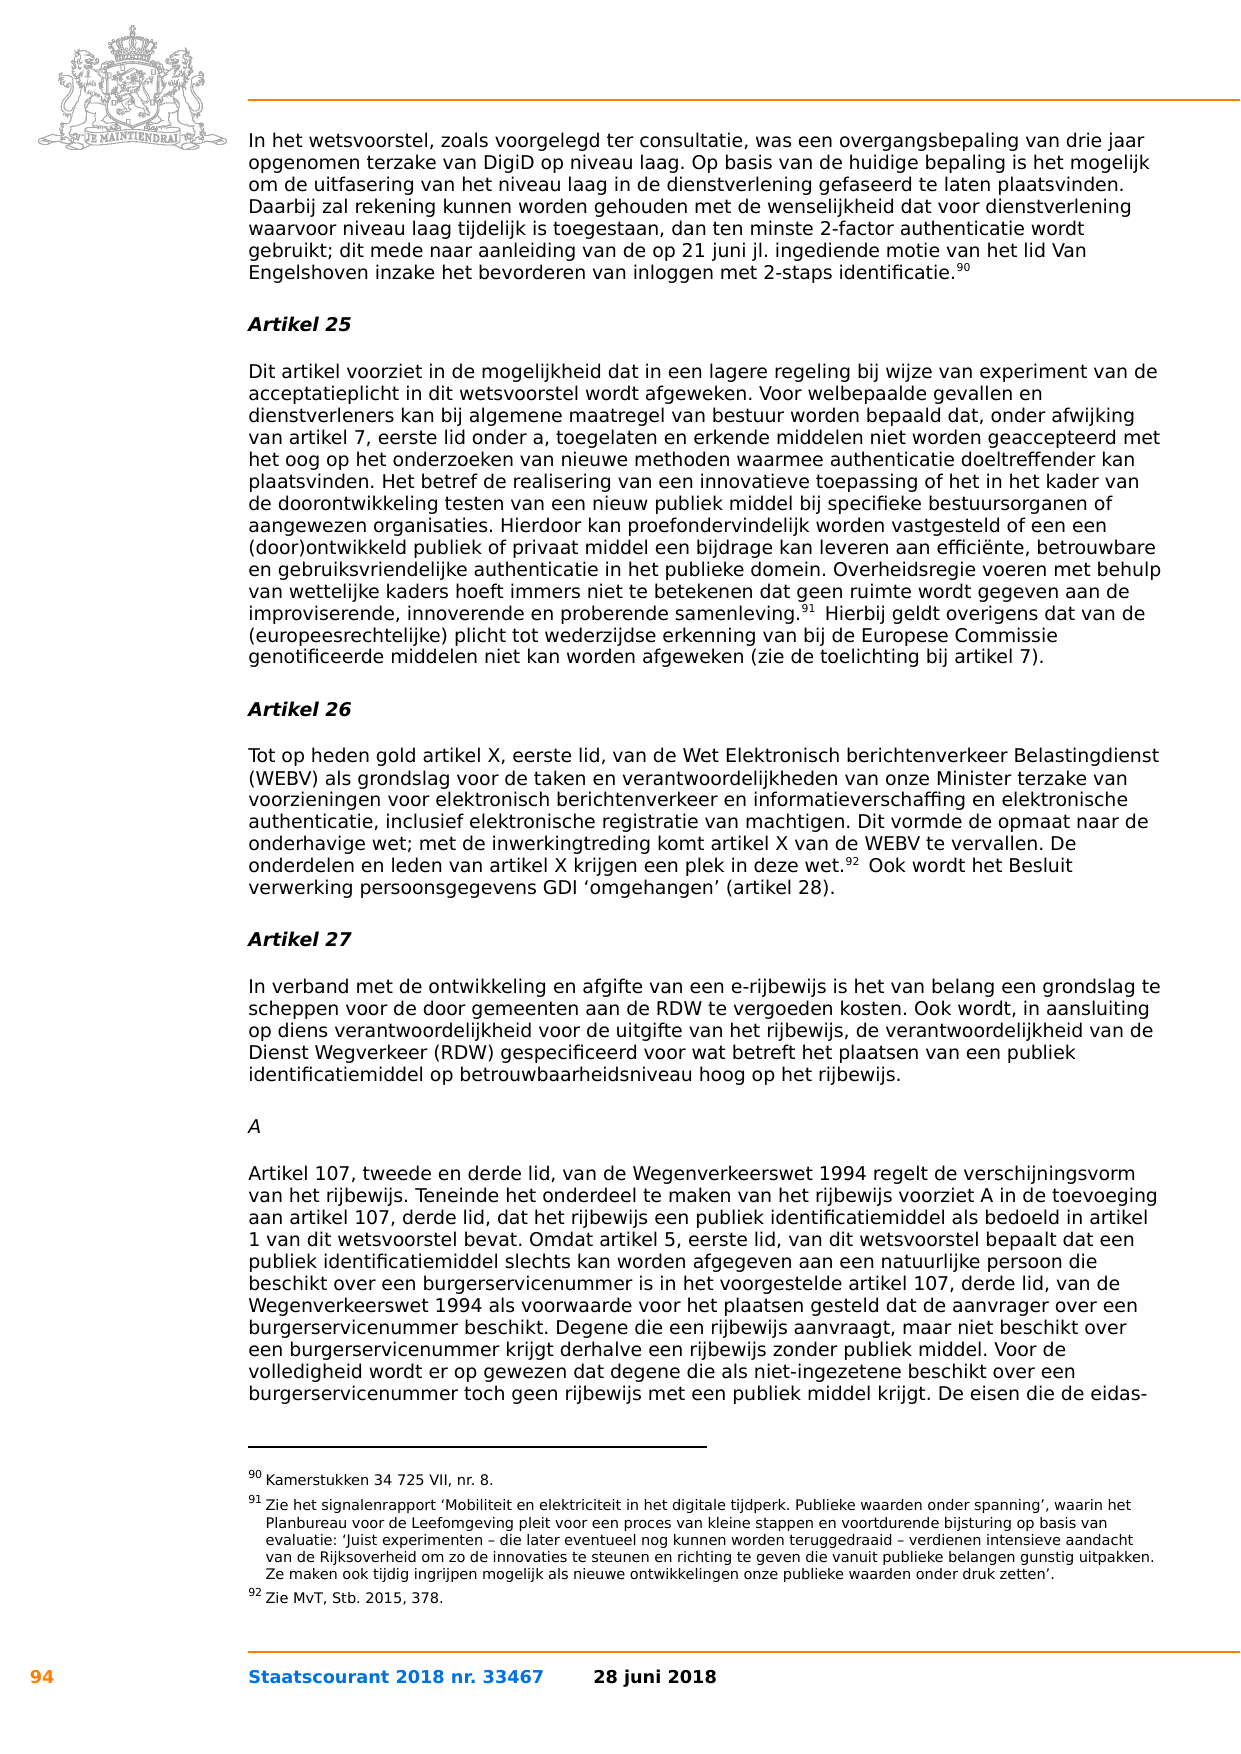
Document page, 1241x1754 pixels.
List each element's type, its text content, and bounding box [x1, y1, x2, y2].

text Zie het signalenrapport ‘Mobiliteit en elektriciteit in het digitale tijdperk. Publieke waarden onder spanning’, waarin het Planbureau voor de Leefomgeving pleit voor een proces van kleine stappen en voortdurende bijsturing op basis van evaluatie: ‘Juist experimenten – die later eventueel nog kunnen worden teruggedraaid – verdienen intensieve aandacht van de Rijksoverheid om zo de innovaties te steunen en richting te geven die vanuit publieke belangen gunstig uitpakken. Ze maken ook tijdig ingrijpen mogelijk als nieuwe ontwikkelingen onze publieke waarden onder druk zetten’. [248, 1493, 1163, 1583]
subtitle A [248, 1116, 1163, 1138]
text Kamerstukken 34 725 VII, nr. 8. [248, 1468, 1163, 1490]
text In verband met de ontwikkeling en afgifte van een e-rijbewijs is het van belang een grondslag te scheppen voor de door gemeenten aan de RDW te vergoeden kosten. Ook wordt, in aansluiting op diens verantwoordelijkheid voor de uitgifte van het rijbewijs, de verantwoordelijkheid van de Dienst Wegverkeer (RDW) gespecificeerd voor wat betreft het plaatsen van een publiek identificatiemiddel op betrouwbaarheidsniveau hoog op het rijbewijs. [248, 976, 1163, 1086]
subtitle Artikel 27 [248, 929, 1163, 951]
text Zie MvT, Stb. 2015, 378. [248, 1586, 1163, 1608]
text In het wetsvoorstel, zoals voorgelegd ter consultatie, was een overgangsbepaling van drie jaar opgenomen terzake van DigiD op niveau laag. Op basis van de huidige bepaling is het mogelijk om de uitfasering van het niveau laag in de dienstverlening gefaseerd te laten plaatsvinden. Daarbij zal rekening kunnen worden gehouden met de wenselijkheid dat voor dienstverlening waarvoor niveau laag tijdelijk is toegestaan, dan ten minste 2-factor authenticatie wordt gebruikt; dit mede naar aanleiding van de op 21 juni jl. ingediende motie van het lid Van Engelshoven inzake het bevorderen van inloggen met 2-staps identificatie. [248, 130, 1163, 284]
text Artikel 107, tweede en derde lid, van de Wegenverkeerswet 1994 regelt de verschijningsvorm van het rijbewijs. Teneinde het onderdeel te maken van het rijbewijs voorziet A in de toevoeging aan artikel 107, derde lid, dat het rijbewijs een publiek identificatiemiddel als bedoeld in artikel 1 van dit wetsvoorstel bevat. Omdat artikel 5, eerste lid, van dit wetsvoorstel bepaalt dat een publiek identificatiemiddel slechts kan worden afgegeven aan een natuurlijke persoon die beschikt over een burgerservicenummer is in het voorgestelde artikel 107, derde lid, van de Wegenverkeerswet 1994 als voorwaarde voor het plaatsen gesteld dat de aanvrager over een burgerservicenummer beschikt. Degene die een rijbewijs aanvraagt, maar niet beschikt over een burgerservicenummer krijgt derhalve een rijbewijs zonder publiek middel. Voor de volledigheid wordt er op gewezen dat degene die als niet-ingezetene beschikt over een burgerservicenummer toch geen rijbewijs met een publiek middel krijgt. De eisen die de eidas- [248, 1163, 1163, 1405]
subtitle Artikel 26 [248, 698, 1163, 720]
text Tot op heden gold artikel X, eerste lid, van de Wet Elektronisch berichtenverkeer Belastingdienst (WEBV) als grondslag voor de taken en verantwoordelijkheden van onze Minister terzake van voorzieningen voor elektronisch berichtenverkeer en informatieverschaffing en elektronische authenticatie, inclusief elektronische registratie van machtigen. Dit vormde de opmaat naar de onderhavige wet; met de inwerkingtreding komt artikel X van de WEBV te vervallen. De onderdelen en leden van artikel X krijgen een plek in deze wet. Ook wordt het Besluit verwerking persoonsgegevens GDI ‘omgehangen’ (artikel 28). [248, 745, 1163, 899]
subtitle Artikel 25 [248, 314, 1163, 336]
text Dit artikel voorziet in de mogelijkheid dat in een lagere regeling bij wijze van experiment van de acceptatieplicht in dit wetsvoorstel wordt afgeweken. Voor welbepaalde gevallen en dienstverleners kan bij algemene maatregel van bestuur worden bepaald dat, onder afwijking van artikel 7, eerste lid onder a, toegelaten en erkende middelen niet worden geaccepteerd met het oog op het onderzoeken van nieuwe methoden waarmee authenticatie doeltreffender kan plaatsvinden. Het betref de realisering van een innovatieve toepassing of het in het kader van de doorontwikkeling testen van een nieuw publiek middel bij specifieke bestuursorganen of aangewezen organisaties. Hierdoor kan proefondervindelijk worden vastgesteld of een een (door)ontwikkeld publiek of privaat middel een bijdrage kan leveren aan efficiënte, betrouwbare en gebruiksvriendelijke authenticatie in het publieke domein. Overheidsregie voeren met behulp van wettelijke kaders hoeft immers niet te betekenen dat geen ruimte wordt gegeven aan de improviserende, innoverende en proberende samenleving. Hierbij geldt overigens dat van de (europeesrechtelijke) plicht tot wederzijdse erkenning van bij de Europese Commissie genotificeerde middelen niet kan worden afgeweken (zie de toelichting bij artikel 7). [248, 361, 1163, 668]
picture [38, 25, 227, 150]
